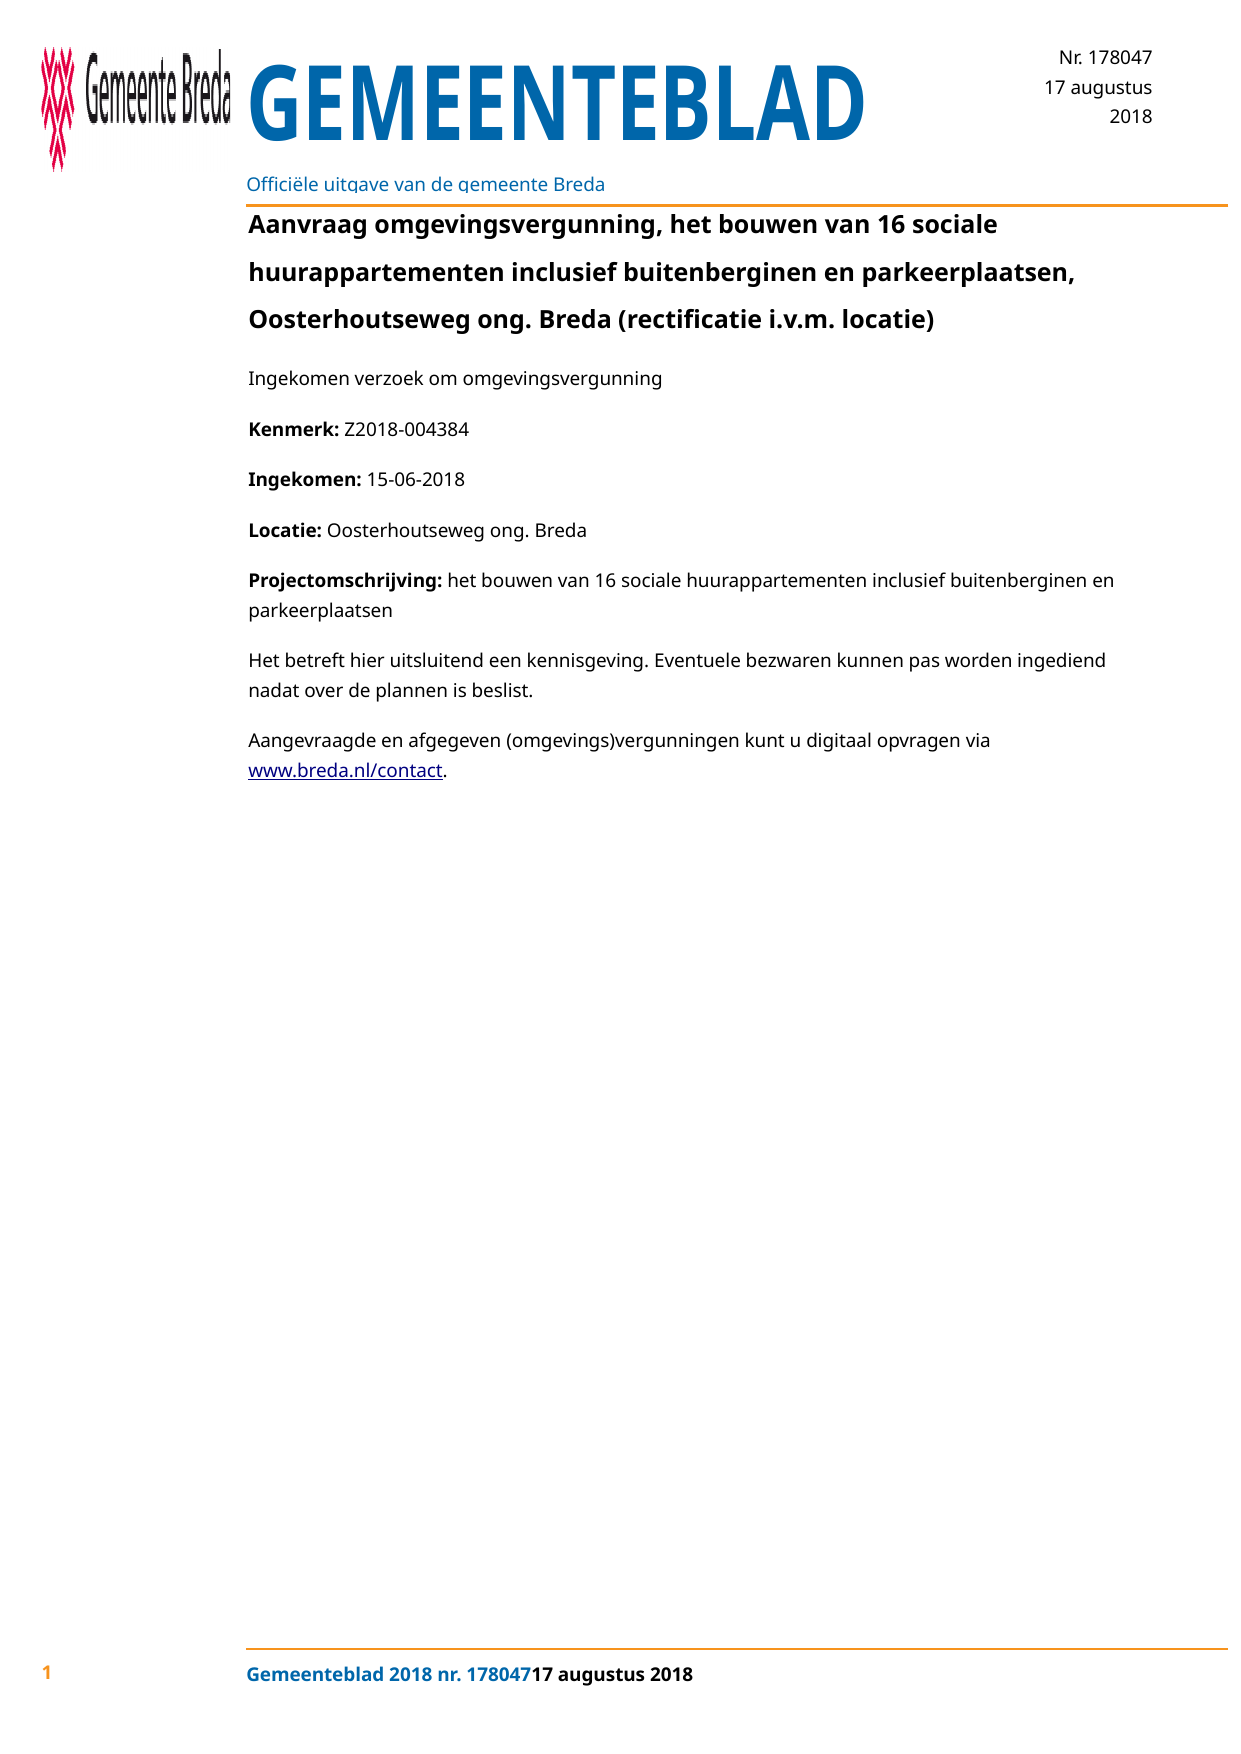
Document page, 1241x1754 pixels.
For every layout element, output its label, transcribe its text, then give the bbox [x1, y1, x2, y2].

text Aanvraag omgevingsvergunning, het bouwen van 16 sociale huurappartementen inclusief buitenberginen en parkeerplaatsen, Oosterhoutseweg ong. Breda (rectificatie i.v.m. locatie) [248, 207, 1152, 336]
text Projectomschrijving: het bouwen van 16 sociale huurappartementen inclusief buitenberginen en parkeerplaatsen [248, 567, 1152, 622]
text Locatie: Oosterhoutseweg ong. Breda [248, 517, 1152, 542]
text Aangevraagde en afgegeven (omgevings)vergunningen kunt u digitaal opvragen via www.breda.nl/contact. [248, 727, 1152, 782]
text Ingekomen verzoek om omgevingsvergunning [248, 366, 1152, 391]
picture [41, 47, 231, 172]
text Ingekomen: 15-06-2018 [248, 466, 1152, 492]
text Het betreft hier uitsluitend een kennisgeving. Eventuele bezwaren kunnen pas worden ingediend nadat over de plannen is beslist. [248, 647, 1152, 702]
text Kenmerk: Z2018-004384 [248, 416, 1152, 442]
